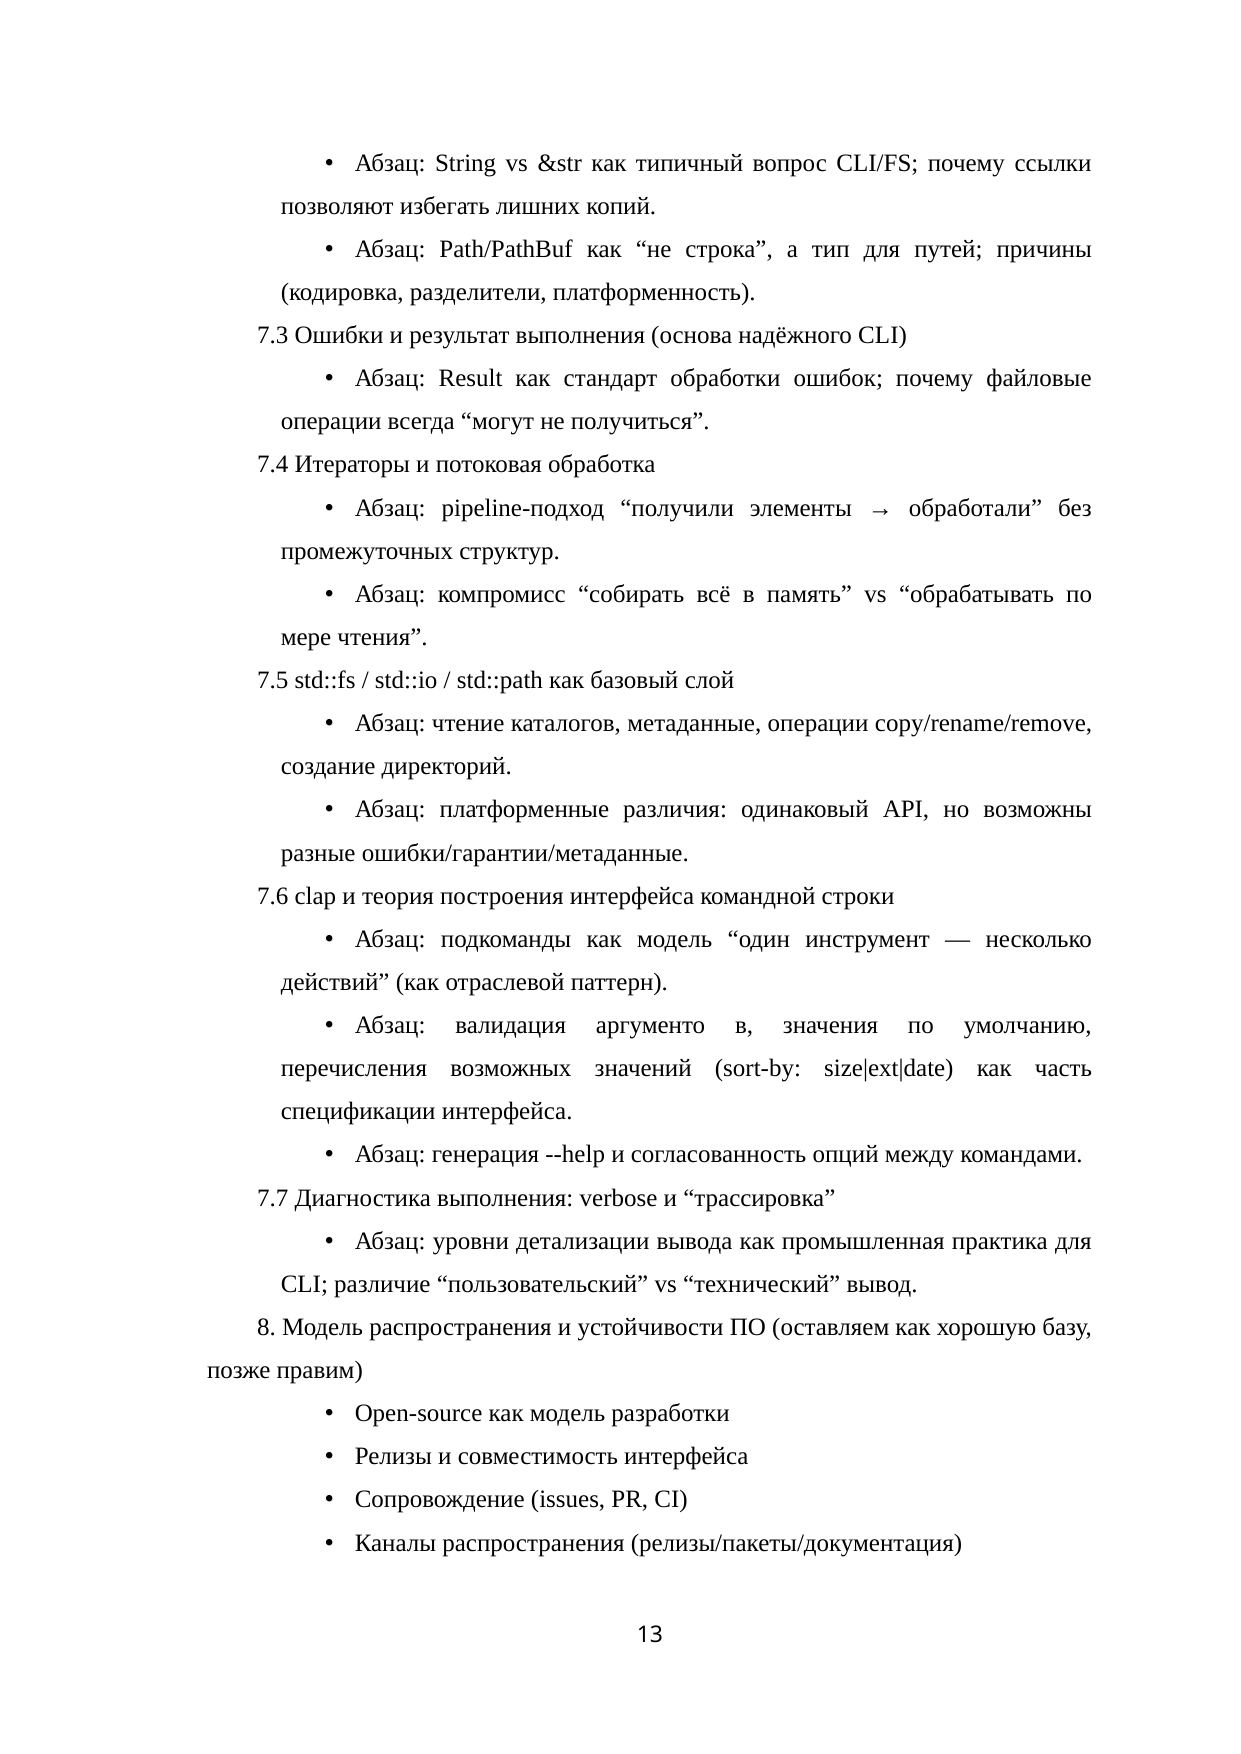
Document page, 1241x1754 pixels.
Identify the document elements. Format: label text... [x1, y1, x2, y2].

list Абзац: Result как стандарт обработки ошибок; почему файловые операции всегда “могут не получиться”. [251, 363, 1092, 435]
list Абзац: уровни детализации вывода как промышленная практика для CLI; различие “пользовательский” vs “технический” вывод. [251, 1226, 1092, 1298]
text 7.3 Ошибки и результат выполнения (основа надёжного CLI) [207, 320, 1092, 349]
text 8. Модель распространения и устойчивости ПО (оставляем как хорошую базу, позже правим) [207, 1312, 1092, 1384]
list Абзац: pipeline-подход “получили элементы → обработали” без промежуточных структур. [251, 493, 1092, 564]
list Open-source как модель разработки [251, 1398, 1092, 1427]
list Абзац: подкоманды как модель “один инструмент — несколько действий” (как отраслевой паттерн). [251, 924, 1092, 996]
text 7.6 clap и теория построения интерфейса командной строки [207, 881, 1092, 909]
text 7.4 Итераторы и потоковая обработка [207, 449, 1092, 478]
list Абзац: Path/PathBuf как “не строка”, а тип для путей; причины (кодировка, разделители, платформенность). [251, 234, 1092, 306]
text 7.7 Диагностика выполнения: verbose и “трассировка” [207, 1183, 1092, 1211]
list Релизы и совместимость интерфейса [251, 1441, 1092, 1470]
list Абзац: платформенные различия: одинаковый API, но возможны разные ошибки/гарантии/метаданные. [251, 794, 1092, 866]
list Абзац: String vs &str как типичный вопрос CLI/FS; почему ссылки позволяют избегать лишних копий. [251, 148, 1092, 219]
list Абзац: валидация аргументо в, значения по умолчанию, перечисления возможных значений (sort-by: size|ext|date) как часть спецификации интерфейса. [251, 1010, 1092, 1125]
text 7.5 std::fs / std::io / std::path как базовый слой [207, 665, 1092, 694]
list Абзац: компромисс “собирать всё в память” vs “обрабатывать по мере чтения”. [251, 579, 1092, 651]
list Абзац: генерация --help и согласованность опций между командами. [251, 1139, 1092, 1168]
list Сопровождение (issues, PR, CI) [251, 1484, 1092, 1513]
list Каналы распространения (релизы/пакеты/документация) [251, 1528, 1092, 1556]
list Абзац: чтение каталогов, метаданные, операции copy/rename/remove, создание директорий. [251, 708, 1092, 780]
